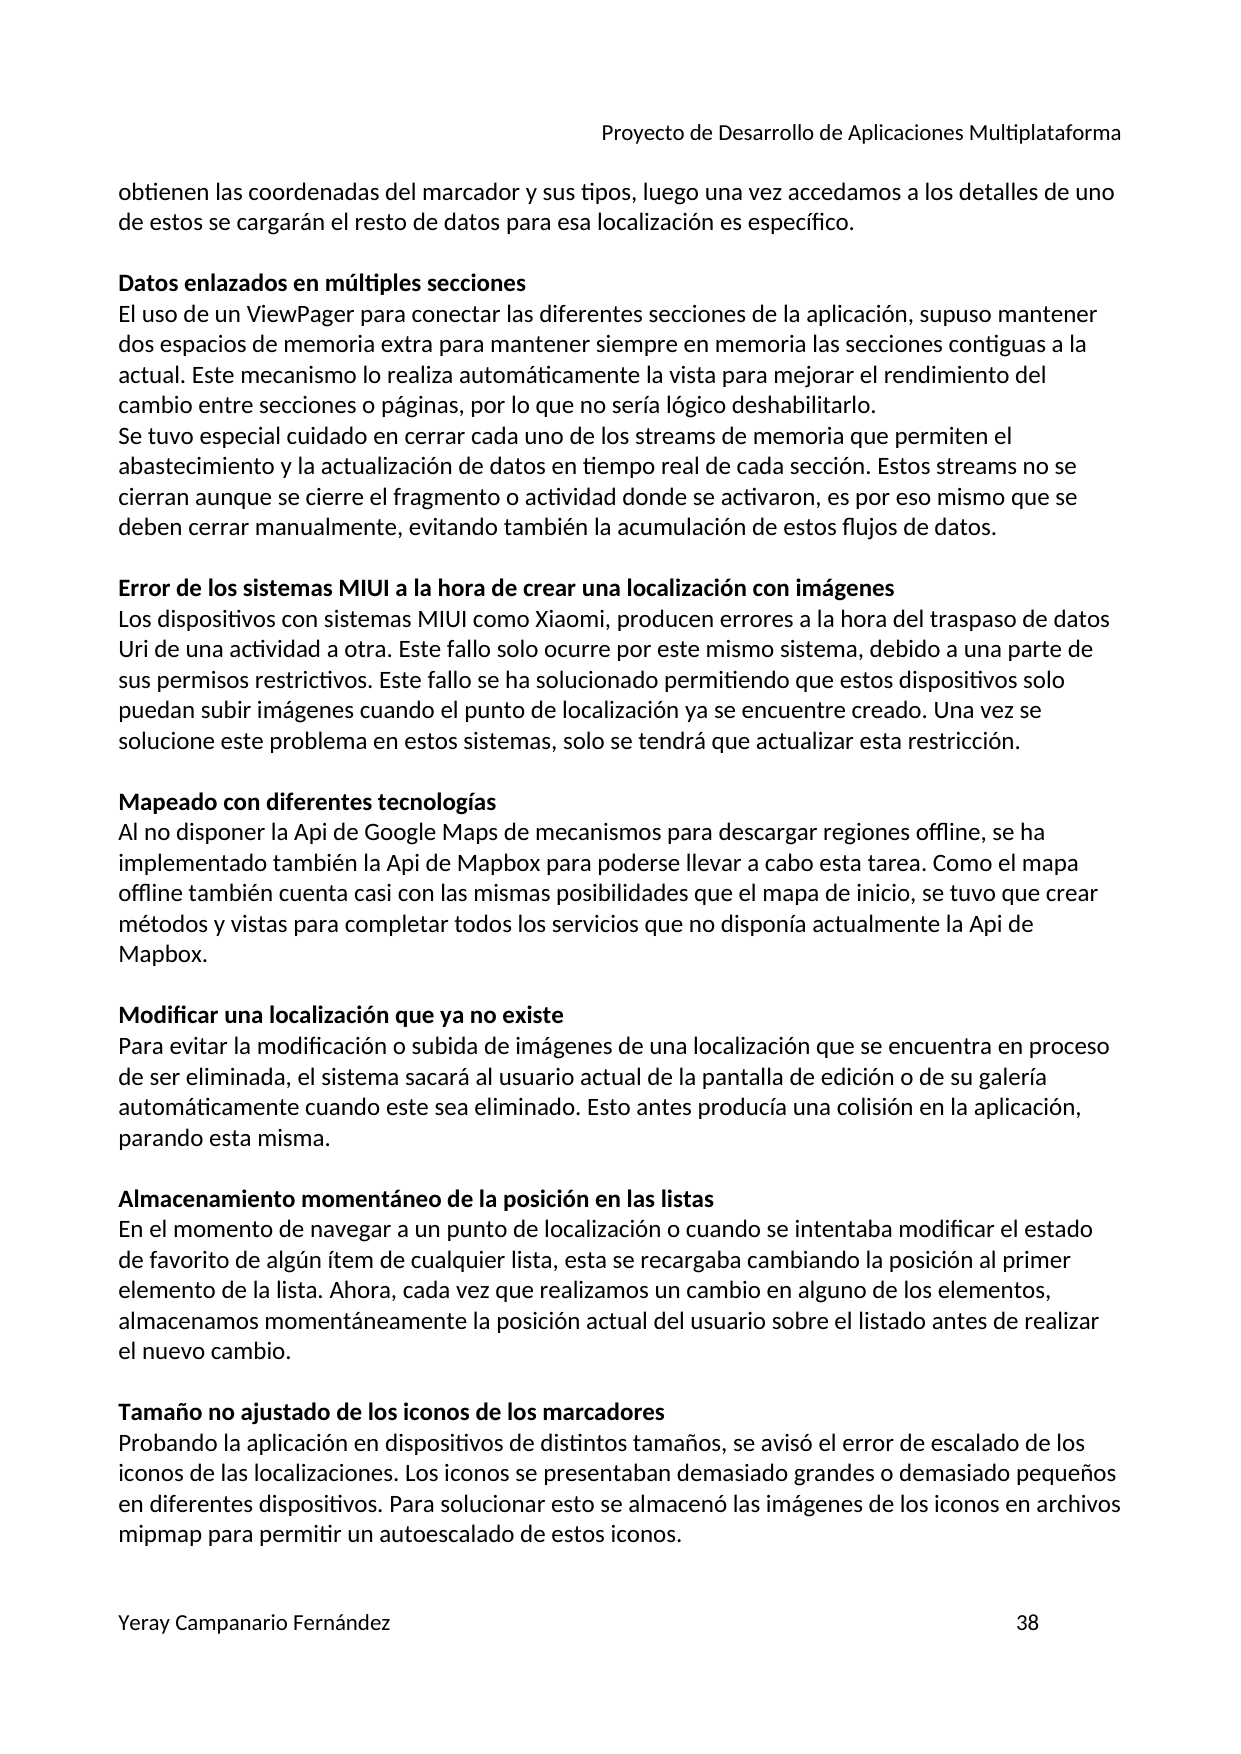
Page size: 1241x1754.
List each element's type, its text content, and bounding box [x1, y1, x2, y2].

text Los dispositivos con sistemas MIUI como Xiaomi, producen errores a la hora del traspaso de datos Uri de una actividad a otra. Este fallo solo ocurre por este mismo sistema, debido a una parte de sus permisos restrictivos. Este fallo se ha solucionado permitiendo que estos dispositivos solo puedan subir imágenes cuando el punto de localización ya se encuentre creado. Una vez se solucione este problema en estos sistemas, solo se tendrá que actualizar esta restricción. [118, 603, 1122, 756]
text Al no disponer la Api de Google Maps de mecanismos para descargar regiones offline, se ha implementado también la Api de Mapbox para poderse llevar a cabo esta tarea. Como el mapa offline también cuenta casi con las mismas posibilidades que el mapa de inicio, se tuvo que crear métodos y vistas para completar todos los servicios que no disponía actualmente la Api de Mapbox. [118, 817, 1122, 969]
text En el momento de navegar a un punto de localización o cuando se intentaba modificar el estado de favorito de algún ítem de cualquier lista, esta se recargaba cambiando la posición al primer elemento de la lista. Ahora, cada vez que realizamos un cambio en alguno de los elementos, almacenamos momentáneamente la posición actual del usuario sobre el listado antes de realizar el nuevo cambio. [118, 1213, 1122, 1366]
text Se tuvo especial cuidado en cerrar cada uno de los streams de memoria que permiten el abastecimiento y la actualización de datos en tiempo real de cada sección. Estos streams no se cierran aunque se cierre el fragmento o actividad donde se activaron, es por eso mismo que se deben cerrar manualmente, evitando también la acumulación de estos flujos de datos. [118, 420, 1122, 542]
text Mapeado con diferentes tecnologías [118, 786, 1122, 817]
text Datos enlazados en múltiples secciones [118, 267, 1122, 298]
text El uso de un ViewPager para conectar las diferentes secciones de la aplicación, supuso mantener dos espacios de memoria extra para mantener siempre en memoria las secciones contiguas a la actual. Este mecanismo lo realiza automáticamente la vista para mejorar el rendimiento del cambio entre secciones o páginas, por lo que no sería lógico deshabilitarlo. [118, 298, 1122, 420]
text Probando la aplicación en dispositivos de distintos tamaños, se avisó el error de escalado de los iconos de las localizaciones. Los iconos se presentaban demasiado grandes o demasiado pequeños en diferentes dispositivos. Para solucionar esto se almacenó las imágenes de los iconos en archivos mipmap para permitir un autoescalado de estos iconos. [118, 1427, 1122, 1549]
text Error de los sistemas MIUI a la hora de crear una localización con imágenes [118, 572, 1122, 603]
text obtienen las coordenadas del marcador y sus tipos, luego una vez accedamos a los detalles de uno de estos se cargarán el resto de datos para esa localización es específico. [118, 176, 1122, 237]
text Almacenamiento momentáneo de la posición en las listas [118, 1183, 1122, 1213]
text Modificar una localización que ya no existe [118, 1000, 1122, 1030]
text Para evitar la modificación o subida de imágenes de una localización que se encuentra en proceso de ser eliminada, el sistema sacará al usuario actual de la pantalla de edición o de su galería automáticamente cuando este sea eliminado. Esto antes producía una colisión en la aplicación, parando esta misma. [118, 1030, 1122, 1152]
text Tamaño no ajustado de los iconos de los marcadores [118, 1396, 1122, 1427]
